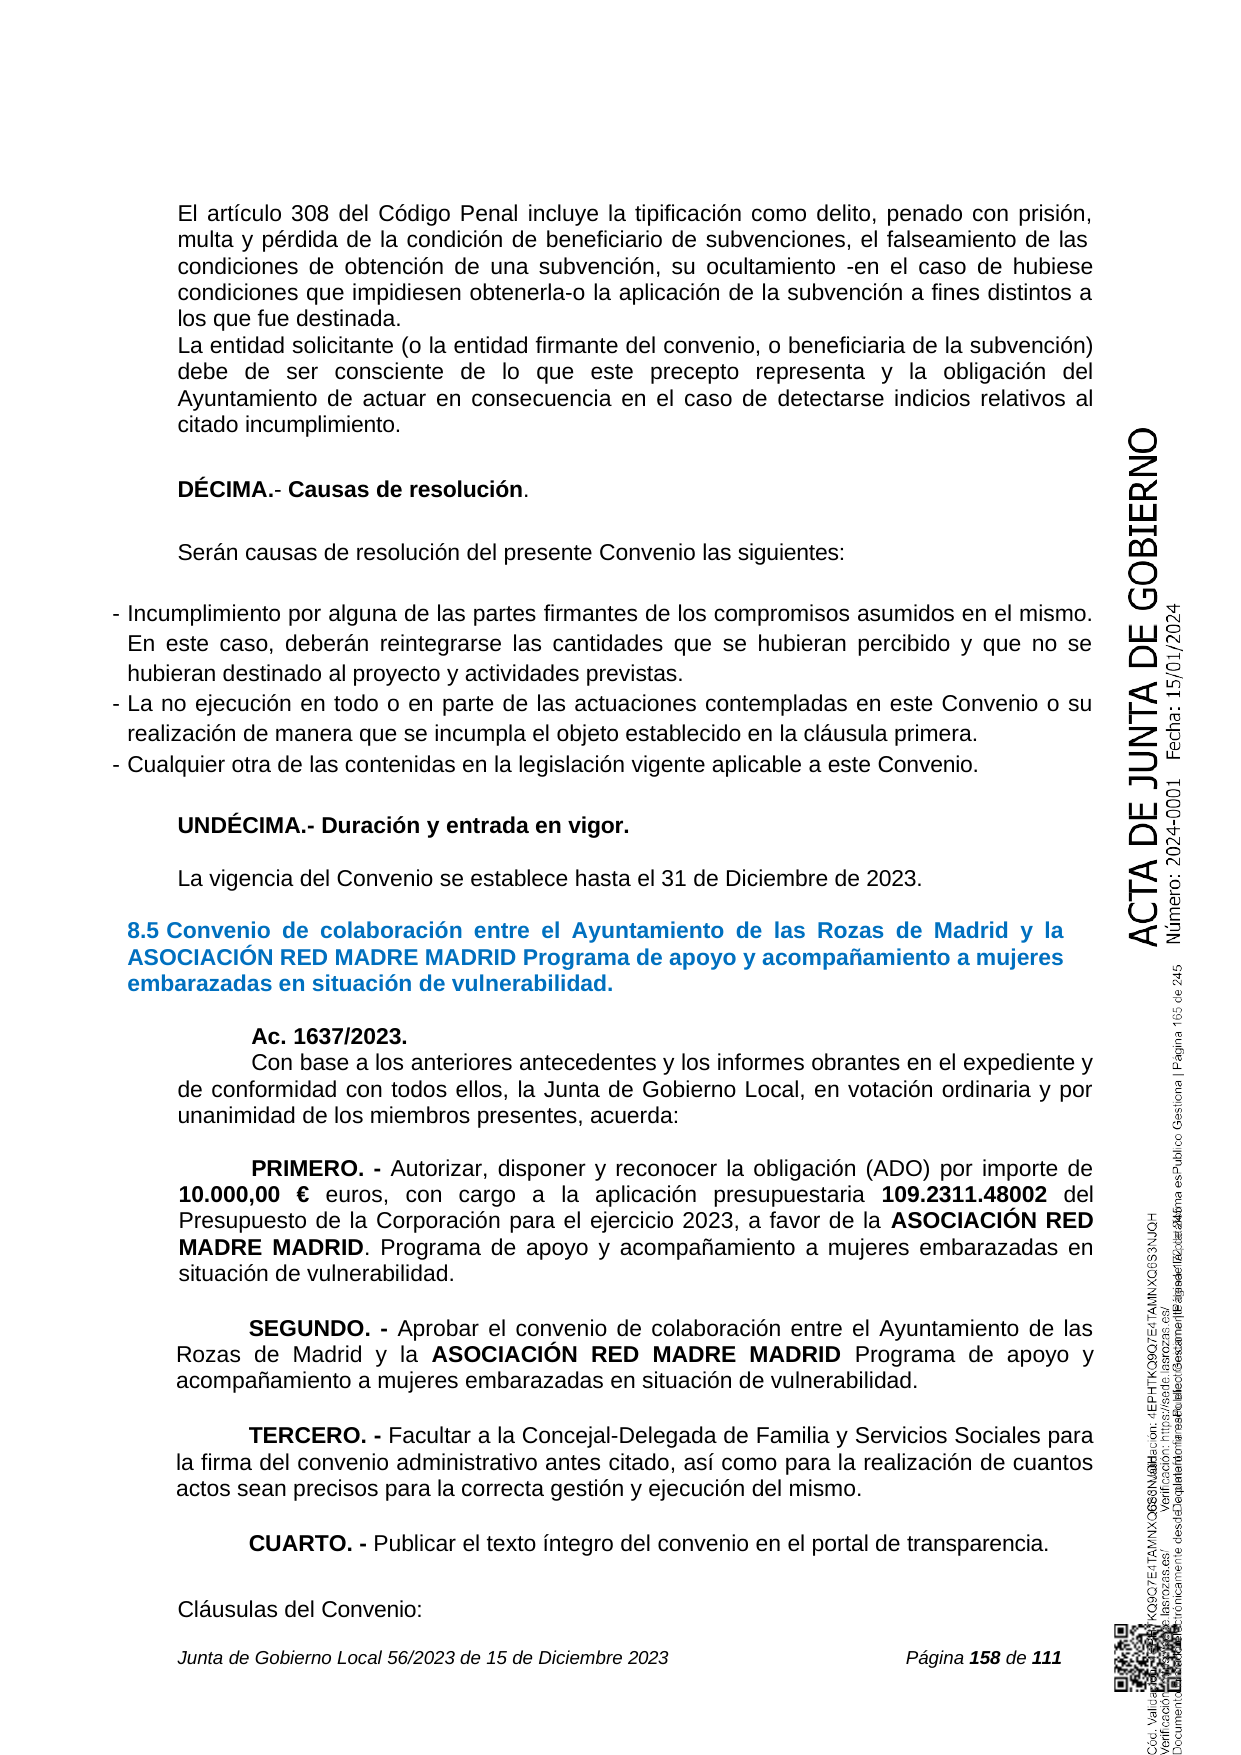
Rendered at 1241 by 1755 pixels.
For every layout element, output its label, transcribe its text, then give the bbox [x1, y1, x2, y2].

subtitle UNDÉCIMA.- Duración y entrada en vigor. [177, 812, 1232, 839]
text Ac. 1637/2023. [177, 1023, 1094, 1049]
text Con base a los anteriores antecedentes y los informes obrantes en el expediente y de conformidad con todos ellos, la Junta de Gobierno Local, en votación ordinaria y por unanimidad de los miembros presentes, acuerda: [177, 1049, 1093, 1128]
text TERCERO. - Facultar a la Concejal-Delegada de Familia y Servicios Sociales para la firma del convenio administrativo antes citado, así como para la realización de cuantos actos sean precisos para la correcta gestión y ejecución del mismo. [176, 1422, 1094, 1501]
list La no ejecución en todo o en parte de las actuaciones contempladas en este Convenio o su realización de manera que se incumpla el objeto establecido en la cláusula primera. [112, 690, 1093, 747]
text El artículo 308 del Código Penal incluye la tipificación como delito, penado con prisión, multa y pérdida de la condición de beneficiario de subvenciones, el falseamiento de las [177, 200, 1093, 253]
text PRIMERO. - Autorizar, disponer y reconocer la obligación (ADO) por importe de 10.000,00 € euros, con cargo a la aplicación presupuestaria 109.2311.48002 del Presupuesto de la Corporación para el ejercicio 2023, a favor de la ASOCIACIÓN RED MADRE MADRID. Programa de apoyo y acompañamiento a mujeres embarazadas en situación de vulnerabilidad. [178, 1155, 1094, 1286]
list Incumplimiento por alguna de las partes firmantes de los compromisos asumidos en el mismo. En este caso, deberán reintegrarse las cantidades que se hubieran percibido y que no se hubieran destinado al proyecto y actividades previstas. [112, 599, 1093, 686]
text La vigencia del Convenio se establece hasta el 31 de Diciembre de 2023. [177, 865, 1232, 891]
text condiciones de obtención de una subvención, su ocultamiento -en el caso de hubiese condiciones que impidiesen obtenerla-o la aplicación de la subvención a fines distintos a los que fue destinada. [177, 253, 1094, 332]
text Cláusulas del Convenio: [177, 1596, 1177, 1623]
list Cualquier otra de las contenidas en la legislación vigente aplicable a este Convenio. [112, 751, 1093, 777]
text Serán causas de resolución del presente Convenio las siguientes: [177, 539, 1232, 565]
list Convenio de colaboración entre el Ayuntamiento de las Rozas de Madrid y la ASOCIACIÓN RED MADRE MADRID Programa de apoyo y acompañamiento a mujeres embarazadas en situación de vulnerabilidad. [127, 917, 1064, 997]
subtitle DÉCIMA.- Causas de resolución. [177, 476, 1232, 502]
text SEGUNDO. - Aprobar el convenio de colaboración entre el Ayuntamiento de las Rozas de Madrid y la ASOCIACIÓN RED MADRE MADRID Programa de apoyo y acompañamiento a mujeres embarazadas en situación de vulnerabilidad. [176, 1315, 1094, 1394]
text CUARTO. - Publicar el texto íntegro del convenio en el portal de transparencia. [248, 1529, 1232, 1556]
text La entidad solicitante (o la entidad firmante del convenio, o beneficiaria de la subvención) debe de ser consciente de lo que este precepto representa y la obligación del Ayuntamiento de actuar en consecuencia en el caso de detectarse indicios relativos al citado incumplimiento. [177, 332, 1094, 437]
text [1177, 1596, 1232, 1623]
